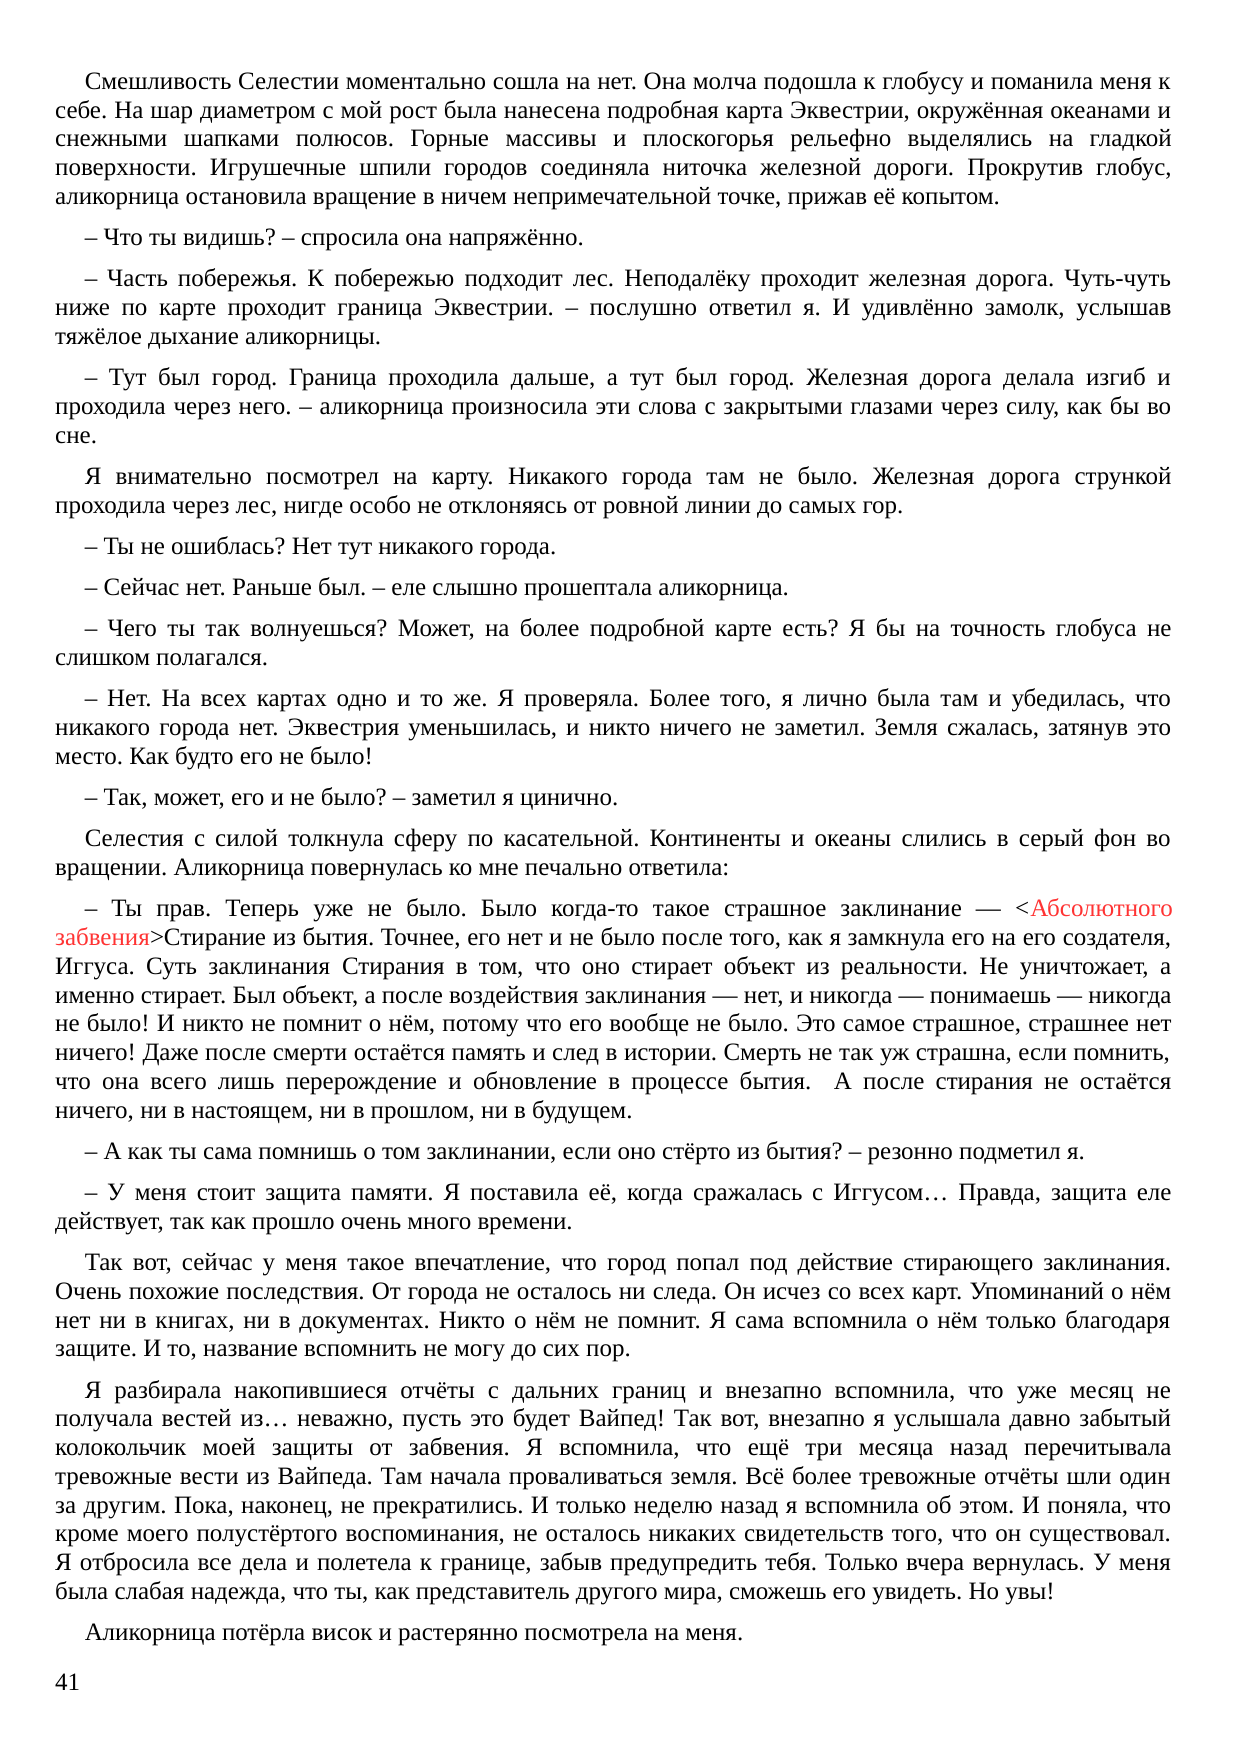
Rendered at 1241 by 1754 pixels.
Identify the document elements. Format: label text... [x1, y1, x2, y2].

text – Нет. На всех картах одно и то же. Я проверяла. Более того, я лично была там и убедилась, что никакого города нет. Эквестрия уменьшилась, и никто ничего не заметил. Земля сжалась, затянув это место. Как будто его не было! [55, 683, 1173, 770]
text – Ты прав. Теперь уже не было. Было когда-то такое страшное заклинание — <Абсолютного забвения>Стирание из бытия. Точнее, его нет и не было после того, как я замкнула его на его создателя, Иггуса. Суть заклинания Стирания в том, что оно стирает объект из реальности. Не уничтожает, а именно стирает. Был объект, а после воздействия заклинания — нет, и никогда — понимаешь — никогда не было! И никто не помнит о нём, потому что его вообще не было. Это самое страшное, страшнее нет ничего! Даже после смерти остаётся память и след в истории. Смерть не так уж страшна, если помнить, что она всего лишь перерождение и обновление в процессе бытия. А после стирания не остаётся ничего, ни в настоящем, ни в прошлом, ни в будущем. [55, 893, 1173, 1123]
text Селестия с силой толкнула сферу по касательной. Континенты и океаны слились в серый фон во вращении. Аликорница повернулась ко мне печально ответила: [55, 823, 1173, 881]
text – Тут был город. Граница проходила дальше, а тут был город. Железная дорога делала изгиб и проходила через него. – аликорница произносила эти слова с закрытыми глазами через силу, как бы во сне. [55, 362, 1173, 448]
text – У меня стоит защита памяти. Я поставила её, когда сражалась с Иггусом… Правда, защита еле действует, так как прошло очень много времени. [55, 1177, 1173, 1235]
text – Что ты видишь? – спросила она напряжённо. [55, 222, 1173, 251]
text – Часть побережья. К побережью подходит лес. Неподалёку проходит железная дорога. Чуть-чуть ниже по карте проходит граница Эквестрии. – послушно ответил я. И удивлённо замолк, услышав тяжёлое дыхание аликорницы. [55, 263, 1173, 350]
text Я внимательно посмотрел на карту. Никакого города там не было. Железная дорога стрункой проходила через лес, нигде особо не отклоняясь от ровной линии до самых гор. [55, 461, 1173, 518]
text – Ты не ошиблась? Нет тут никакого города. [55, 531, 1173, 560]
text Смешливость Селестии моментально сошла на нет. Она молча подошла к глобусу и поманила меня к себе. На шар диаметром с мой рост была нанесена подробная карта Эквестрии, окружённая океанами и снежными шапками полюсов. Горные массивы и плоскогорья рельефно выделялись на гладкой поверхности. Игрушечные шпили городов соединяла ниточка железной дороги. Прокрутив глобус, аликорница остановила вращение в ничем непримечательной точке, прижав её копытом. [55, 66, 1173, 210]
text – А как ты сама помнишь о том заклинании, если оно стёрто из бытия? – резонно подметил я. [55, 1136, 1173, 1165]
text – Сейчас нет. Раньше был. – еле слышно прошептала аликорница. [55, 572, 1173, 601]
text Аликорница потёрла висок и растерянно посмотрела на меня. [55, 1617, 1173, 1646]
text – Чего ты так волнуешься? Может, на более подробной карте есть? Я бы на точность глобуса не слишком полагался. [55, 613, 1173, 671]
text – Так, может, его и не было? – заметил я цинично. [55, 782, 1173, 811]
text Я разбирала накопившиеся отчёты с дальних границ и внезапно вспомнила, что уже месяц не получала вестей из… неважно, пусть это будет Вайпед! Так вот, внезапно я услышала давно забытый колокольчик моей защиты от забвения. Я вспомнила, что ещё три месяца назад перечитывала тревожные вести из Вайпеда. Там начала проваливаться земля. Всё более тревожные отчёты шли один за другим. Пока, наконец, не прекратились. И только неделю назад я вспомнила об этом. И поняла, что кроме моего полустёртого воспоминания, не осталось никаких свидетельств того, что он существовал. Я отбросила все дела и полетела к границе, забыв предупредить тебя. Только вчера вернулась. У меня была слабая надежда, что ты, как представитель другого мира, сможешь его увидеть. Но увы! [55, 1375, 1173, 1605]
text Так вот, сейчас у меня такое впечатление, что город попал под действие стирающего заклинания. Очень похожие последствия. От города не осталось ни следа. Он исчез со всех карт. Упоминаний о нём нет ни в книгах, ни в документах. Никто о нём не помнит. Я сама вспомнила о нём только благодаря защите. И то, название вспомнить не могу до сих пор. [55, 1247, 1173, 1362]
